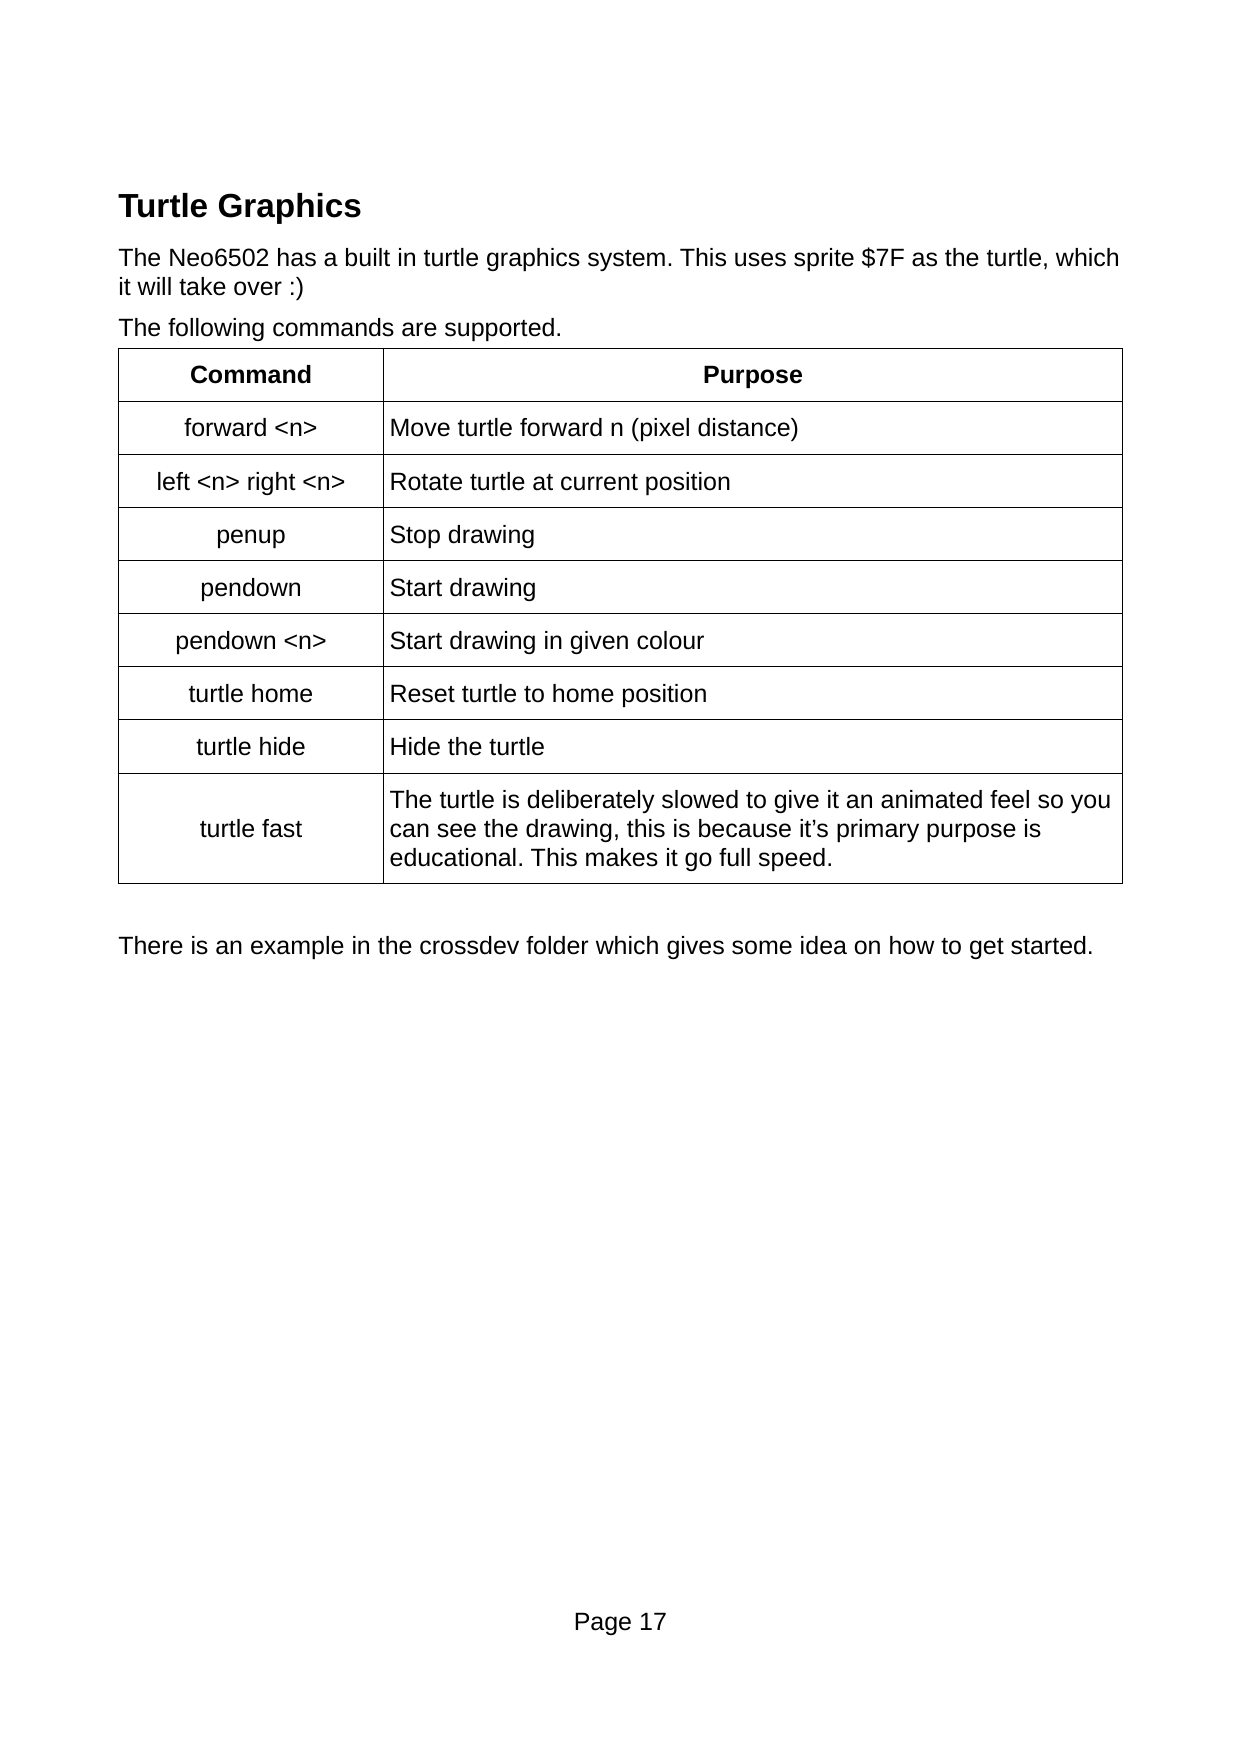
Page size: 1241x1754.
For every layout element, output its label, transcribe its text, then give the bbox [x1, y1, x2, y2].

table_cell penup [119, 508, 383, 560]
table_cell Start drawing in given colour [384, 614, 1122, 666]
table_cell Reset turtle to home position [384, 667, 1122, 719]
table_cell turtle hide [119, 720, 383, 772]
table_cell Stop drawing [384, 508, 1122, 560]
table_cell pendown [119, 561, 383, 613]
table_cell Hide the turtle [384, 720, 1122, 772]
table_cell forward <n> [119, 402, 383, 454]
text There is an example in the crossdev folder which gives some idea on how to get started. [118, 931, 1122, 959]
table_cell Move turtle forward n (pixel distance) [384, 402, 1122, 454]
table_cell Rotate turtle at current position [384, 455, 1122, 507]
table_cell left <n> right <n> [119, 455, 383, 507]
table_cell turtle fast [119, 774, 383, 883]
table_header Purpose [384, 349, 1122, 401]
table_header Command [119, 349, 383, 401]
table_cell Start drawing [384, 561, 1122, 613]
table_cell turtle home [119, 667, 383, 719]
subtitle Turtle Graphics [118, 187, 1122, 225]
text The Neo6502 has a built in turtle graphics system. This uses sprite $7F as the turtle, which it will take over :) [118, 243, 1122, 301]
table_cell The turtle is deliberately slowed to give it an animated feel so you can see the drawing, this is because it’s primary purpose is educational. This makes it go full speed. [384, 774, 1122, 883]
table_cell pendown <n> [119, 614, 383, 666]
text The following commands are supported. [118, 313, 1122, 342]
